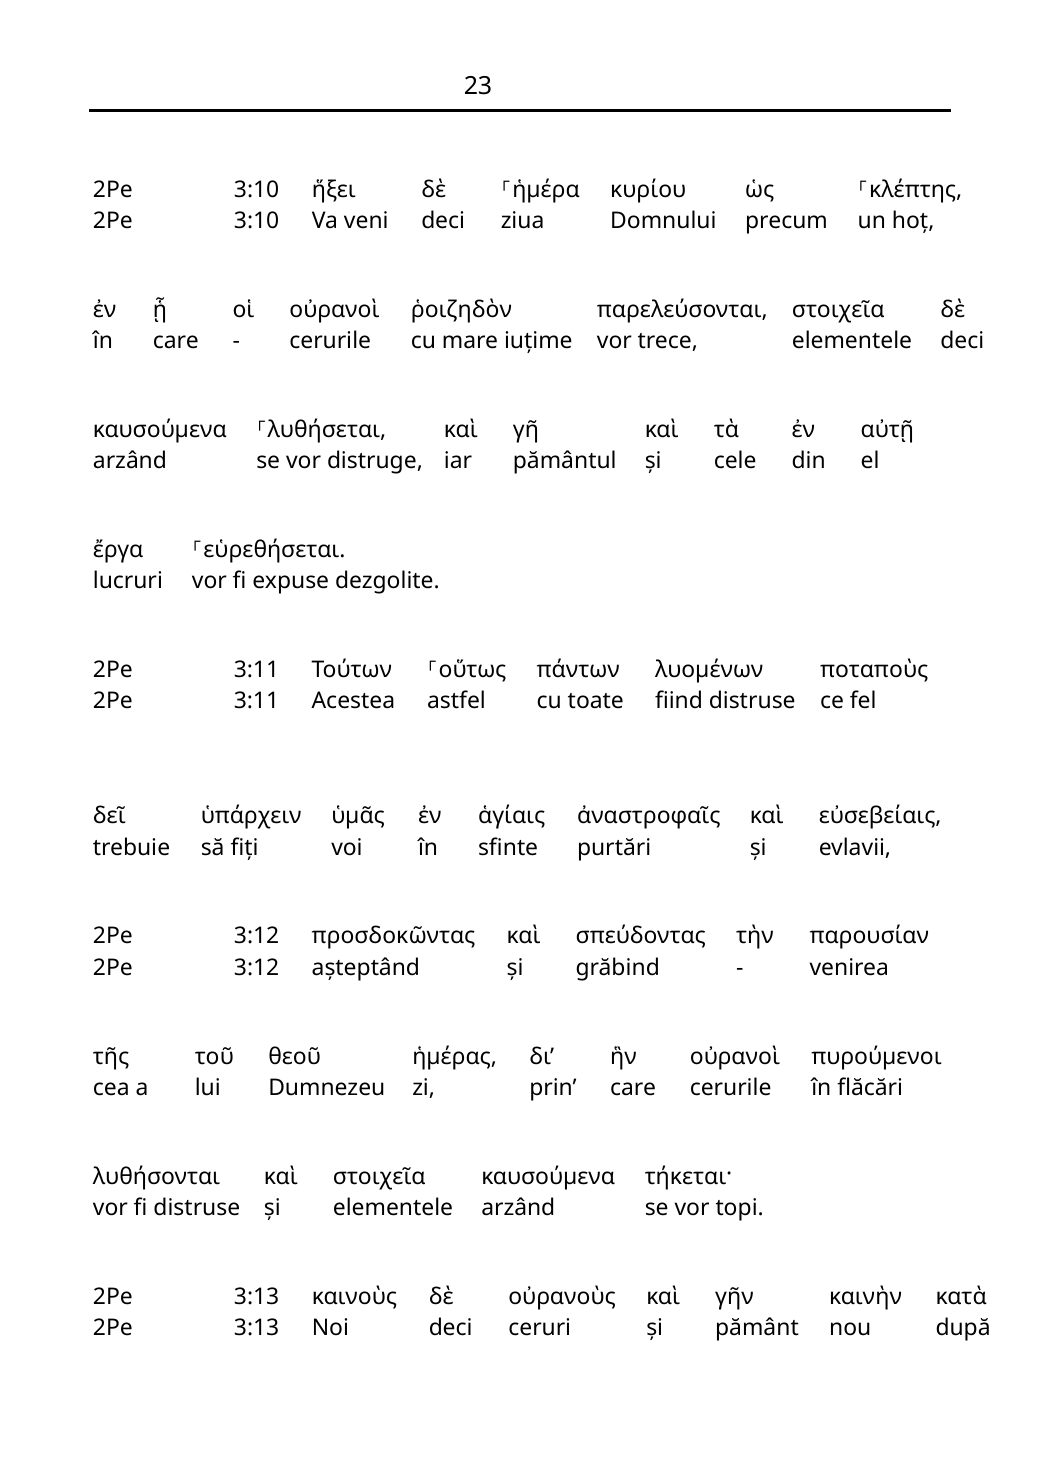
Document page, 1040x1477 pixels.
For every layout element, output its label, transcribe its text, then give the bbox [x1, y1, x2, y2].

table_cell 2Pe [89, 653, 229, 684]
table_header [745, 768, 814, 799]
table_cell în flăcări [807, 1071, 964, 1102]
table_header [89, 141, 229, 172]
table_header [408, 1008, 525, 1039]
table_cell ziua [496, 204, 606, 235]
table_cell οὐρανοὶ [285, 293, 406, 324]
table_header [89, 502, 187, 533]
table_header [709, 381, 787, 413]
table_cell 2Pe [89, 951, 229, 982]
table_cell κατὰ [931, 1280, 1020, 1311]
table_header [89, 261, 148, 293]
table_cell iar [440, 444, 508, 475]
table_cell zi, [408, 1071, 525, 1102]
table_cell venirea [805, 951, 954, 982]
table_cell lucruri [89, 564, 187, 595]
table_cell 2Pe [89, 920, 229, 951]
table_cell cea a [89, 1071, 190, 1102]
table_header [230, 141, 307, 172]
table_cell lui [190, 1071, 264, 1102]
table_cell 3:11 [229, 653, 307, 684]
table_header [856, 381, 943, 413]
table_header [640, 381, 709, 413]
table_cell cu toate [532, 684, 651, 715]
table_header [188, 502, 492, 533]
table_cell ἁγίαις [474, 799, 573, 831]
table_header [571, 888, 732, 919]
table_cell γῆ [509, 413, 640, 444]
table_cell οἱ [228, 293, 285, 324]
table_header [931, 1249, 1020, 1280]
table_cell Acestea [307, 684, 423, 715]
table_cell deci [936, 324, 1015, 355]
table_cell arzând [477, 1191, 640, 1222]
table_cell λυθήσονται [89, 1160, 259, 1191]
table_header [651, 622, 816, 653]
table_header [228, 261, 285, 293]
table_cell ἐν [89, 293, 148, 324]
table_header [807, 1008, 964, 1039]
table_header [89, 768, 196, 799]
table_cell astfel [423, 684, 532, 715]
table_cell 3:10 [230, 204, 307, 235]
table_cell Dumnezeu [264, 1071, 408, 1102]
table_cell τῆς [89, 1040, 190, 1071]
table_cell și [260, 1191, 328, 1222]
table_cell καὶ [260, 1160, 328, 1191]
table_cell 2Pe [89, 173, 229, 204]
table_cell οὐρανοὺς [504, 1280, 642, 1311]
table_header [502, 888, 571, 919]
table_header [196, 768, 327, 799]
table_cell și [745, 831, 814, 862]
table_cell ⸀λυθήσεται, [252, 413, 439, 444]
table_cell αὐτῇ [856, 413, 943, 444]
table_cell πυρούμενοι [807, 1040, 964, 1071]
table_cell după [931, 1311, 1020, 1342]
table_header [308, 1249, 424, 1280]
table_header [936, 261, 1015, 293]
table_cell 2Pe [89, 1280, 229, 1311]
table_header [285, 261, 406, 293]
table_cell cu mare iuțime [406, 324, 592, 355]
table_cell ⸀κλέπτης, [853, 173, 984, 204]
table_cell din [787, 444, 856, 475]
table_cell οὐρανοὶ [685, 1040, 807, 1071]
table_header [477, 1129, 640, 1160]
table_header [788, 261, 936, 293]
table_cell στοιχεῖα [788, 293, 936, 324]
table_header [406, 261, 592, 293]
table_header [853, 141, 984, 172]
table_header [814, 768, 961, 799]
table_cell vor fi distruse [89, 1191, 259, 1222]
table_cell γῆν [711, 1280, 825, 1311]
table_cell deci [424, 1311, 504, 1342]
table_cell ἔργα [89, 533, 187, 564]
table_header [89, 1249, 229, 1280]
table_cell δι’ [525, 1040, 606, 1071]
table_header [89, 1008, 190, 1039]
table_cell 2Pe [89, 204, 229, 235]
table_cell vor trece, [593, 324, 787, 355]
table_cell în [414, 831, 474, 862]
table_header [711, 1249, 825, 1280]
table_header [327, 768, 414, 799]
table_cell ἀναστροφαῖς [573, 799, 745, 831]
table_cell ἡμέρας, [408, 1040, 525, 1071]
table_cell cerurile [685, 1071, 807, 1102]
table_header [525, 1008, 606, 1039]
table_header [329, 1129, 477, 1160]
table_header [260, 1129, 328, 1160]
table_cell σπεύδοντας [571, 920, 732, 951]
table_header [89, 1129, 259, 1160]
table_cell - [732, 951, 805, 982]
table_cell ⸀οὕτως [423, 653, 532, 684]
table_cell pământ [711, 1311, 825, 1342]
table_cell λυομένων [651, 653, 816, 684]
table_header [805, 888, 954, 919]
table_header [190, 1008, 264, 1039]
table_cell sfinte [474, 831, 573, 862]
table_cell 3:11 [229, 684, 307, 715]
table_cell purtări [573, 831, 745, 862]
table_cell τὴν [732, 920, 805, 951]
table_cell Noi [308, 1311, 424, 1342]
table_cell δὲ [424, 1280, 504, 1311]
table_cell καινοὺς [308, 1280, 424, 1311]
table_header [593, 261, 787, 293]
table_header [230, 888, 307, 919]
table_header [229, 622, 307, 653]
table_cell și [642, 1311, 711, 1342]
table_cell se vor topi. [640, 1191, 787, 1222]
table_cell καὶ [745, 799, 814, 831]
table_cell cerurile [285, 324, 406, 355]
table_header [496, 141, 606, 172]
table_cell care [149, 324, 228, 355]
table_cell se vor distruge, [252, 444, 439, 475]
table_cell voi [327, 831, 414, 862]
table_header [825, 1249, 931, 1280]
table_cell Domnului [606, 204, 741, 235]
table_cell ἐν [787, 413, 856, 444]
table_header [89, 381, 252, 413]
table_cell un hoț, [853, 204, 984, 235]
table_cell καὶ [502, 920, 571, 951]
table_cell 3:13 [230, 1280, 307, 1311]
table_cell καινὴν [825, 1280, 931, 1311]
table_cell nou [825, 1311, 931, 1342]
table_cell 3:10 [230, 173, 307, 204]
table_header [308, 141, 417, 172]
table_cell τὰ [709, 413, 787, 444]
table_cell 3:13 [230, 1311, 307, 1342]
table_cell ᾗ [149, 293, 228, 324]
table_header [816, 622, 954, 653]
table_cell și [640, 444, 709, 475]
table_cell precum [741, 204, 853, 235]
table_cell ἥξει [308, 173, 417, 204]
table_header [573, 768, 745, 799]
table_cell ⸀εὑρεθήσεται. [188, 533, 492, 564]
table_header [606, 1008, 685, 1039]
table_cell el [856, 444, 943, 475]
table_cell care [606, 1071, 685, 1102]
table_cell în [89, 324, 148, 355]
table_cell și [502, 951, 571, 982]
table_cell τοῦ [190, 1040, 264, 1071]
table_header [423, 622, 532, 653]
table_cell ⸀ἡμέρα [496, 173, 606, 204]
table_cell δεῖ [89, 799, 196, 831]
table_cell δὲ [417, 173, 496, 204]
table_cell elementele [788, 324, 936, 355]
table_header [787, 381, 856, 413]
table_cell prin’ [525, 1071, 606, 1102]
table_header [440, 381, 508, 413]
table_cell ὑμᾶς [327, 799, 414, 831]
table_cell trebuie [89, 831, 196, 862]
table_header [504, 1249, 642, 1280]
table_cell 2Pe [89, 684, 229, 715]
table_cell καὶ [642, 1280, 711, 1311]
table_header [474, 768, 573, 799]
table_header [685, 1008, 807, 1039]
table_cell Τούτων [307, 653, 423, 684]
table_cell elementele [329, 1191, 477, 1222]
table_cell deci [417, 204, 496, 235]
table_cell așteptând [307, 951, 502, 982]
table_cell Va veni [308, 204, 417, 235]
table_header [424, 1249, 504, 1280]
table_header [732, 888, 805, 919]
table_cell evlavii, [814, 831, 961, 862]
table_header [741, 141, 853, 172]
table_cell vor fi expuse dezgolite. [188, 564, 492, 595]
table_cell καὶ [440, 413, 508, 444]
table_cell ce fel [816, 684, 954, 715]
table_cell ceruri [504, 1311, 642, 1342]
table_cell κυρίου [606, 173, 741, 204]
table_header [640, 1129, 787, 1160]
table_cell καὶ [640, 413, 709, 444]
table_header [89, 622, 229, 653]
table_cell εὐσεβείαις, [814, 799, 961, 831]
table_cell fiind distruse [651, 684, 816, 715]
table_header [149, 261, 228, 293]
table_cell să fiți [196, 831, 327, 862]
table_cell στοιχεῖα [329, 1160, 477, 1191]
table_header [532, 622, 651, 653]
table_cell παρελεύσονται, [593, 293, 787, 324]
table_header [606, 141, 741, 172]
table_cell ῥοιζηδὸν [406, 293, 592, 324]
table_cell παρουσίαν [805, 920, 954, 951]
table_cell - [228, 324, 285, 355]
table_cell 3:12 [230, 920, 307, 951]
table_cell πάντων [532, 653, 651, 684]
table_header [230, 1249, 307, 1280]
table_cell καυσούμενα [477, 1160, 640, 1191]
table_cell cele [709, 444, 787, 475]
table_cell προσδοκῶντας [307, 920, 502, 951]
table_header [89, 888, 229, 919]
table_header [642, 1249, 711, 1280]
table_cell δὲ [936, 293, 1015, 324]
table_cell grăbind [571, 951, 732, 982]
table_header [414, 768, 474, 799]
table_header [417, 141, 496, 172]
table_cell ἐν [414, 799, 474, 831]
table_cell ὑπάρχειν [196, 799, 327, 831]
table_header [252, 381, 439, 413]
table_cell arzând [89, 444, 252, 475]
table_cell 3:12 [230, 951, 307, 982]
table_cell ὡς [741, 173, 853, 204]
table_header [307, 888, 502, 919]
table_cell καυσούμενα [89, 413, 252, 444]
table_cell ἣν [606, 1040, 685, 1071]
table_cell pământul [509, 444, 640, 475]
table_cell τήκεται· [640, 1160, 787, 1191]
table_cell θεοῦ [264, 1040, 408, 1071]
table_header [509, 381, 640, 413]
table_cell 2Pe [89, 1311, 229, 1342]
table_header [264, 1008, 408, 1039]
table_cell ποταποὺς [816, 653, 954, 684]
table_header [307, 622, 423, 653]
